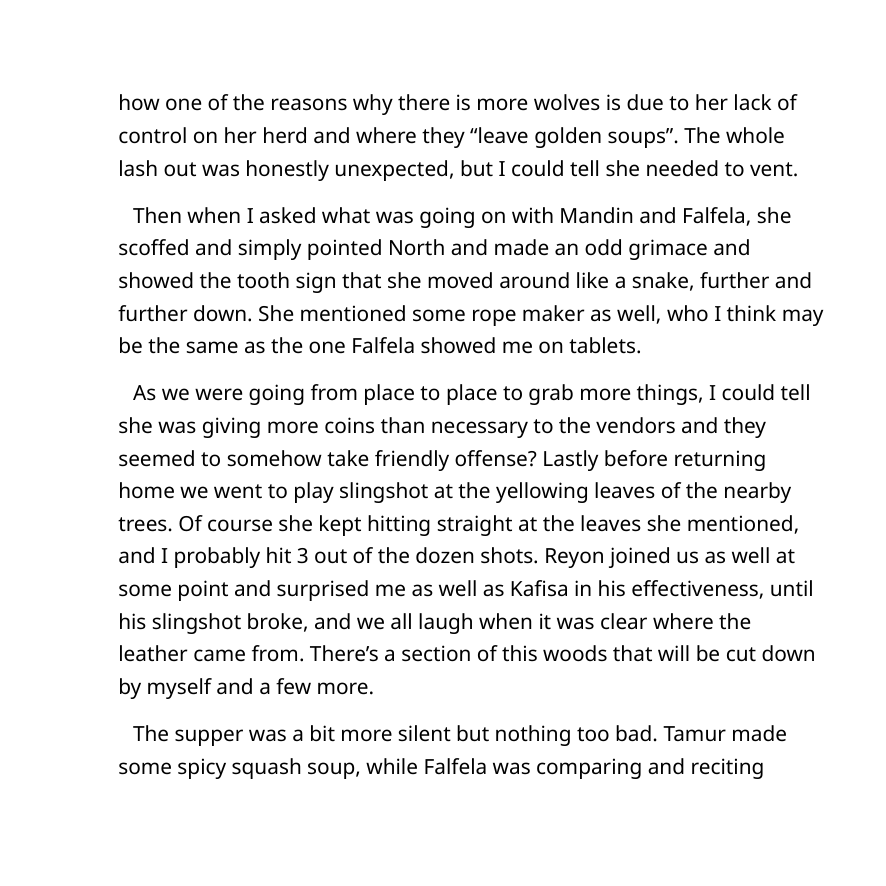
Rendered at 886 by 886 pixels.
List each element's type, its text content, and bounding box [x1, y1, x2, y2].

text As we were going from place to place to grab more things, I could tell she was giving more coins than necessary to the vendors and they seemed to somehow take friendly offense? Lastly before returning home we went to play slingshot at the yellowing leaves of the nearby trees. Of course she kept hitting straight at the leaves she mentioned, and I probably hit 3 out of the dozen shots. Reyon joined us as well at some point and surprised me as well as Kafisa in his effectiveness, until his slingshot broke, and we all laugh when it was clear where the leather came from. There’s a section of this woods that will be cut down by myself and a few more. [118, 378, 827, 700]
text The supper was a bit more silent but nothing too bad. Tamur made some spicy squash soup, while Falfela was comparing and reciting [118, 719, 827, 780]
text Then when I asked what was going on with Mandin and Falfela, she scoffed and simply pointed North and made an odd grimace and showed the tooth sign that she moved around like a snake, further and further down. She mentioned some rope maker as well, who I think may be the same as the one Falfela showed me on tablets. [118, 201, 827, 360]
text how one of the reasons why there is more wolves is due to her lack of control on her herd and where they “leave golden soups”. The whole lash out was honestly unexpected, but I could tell she needed to vent. [118, 88, 827, 182]
